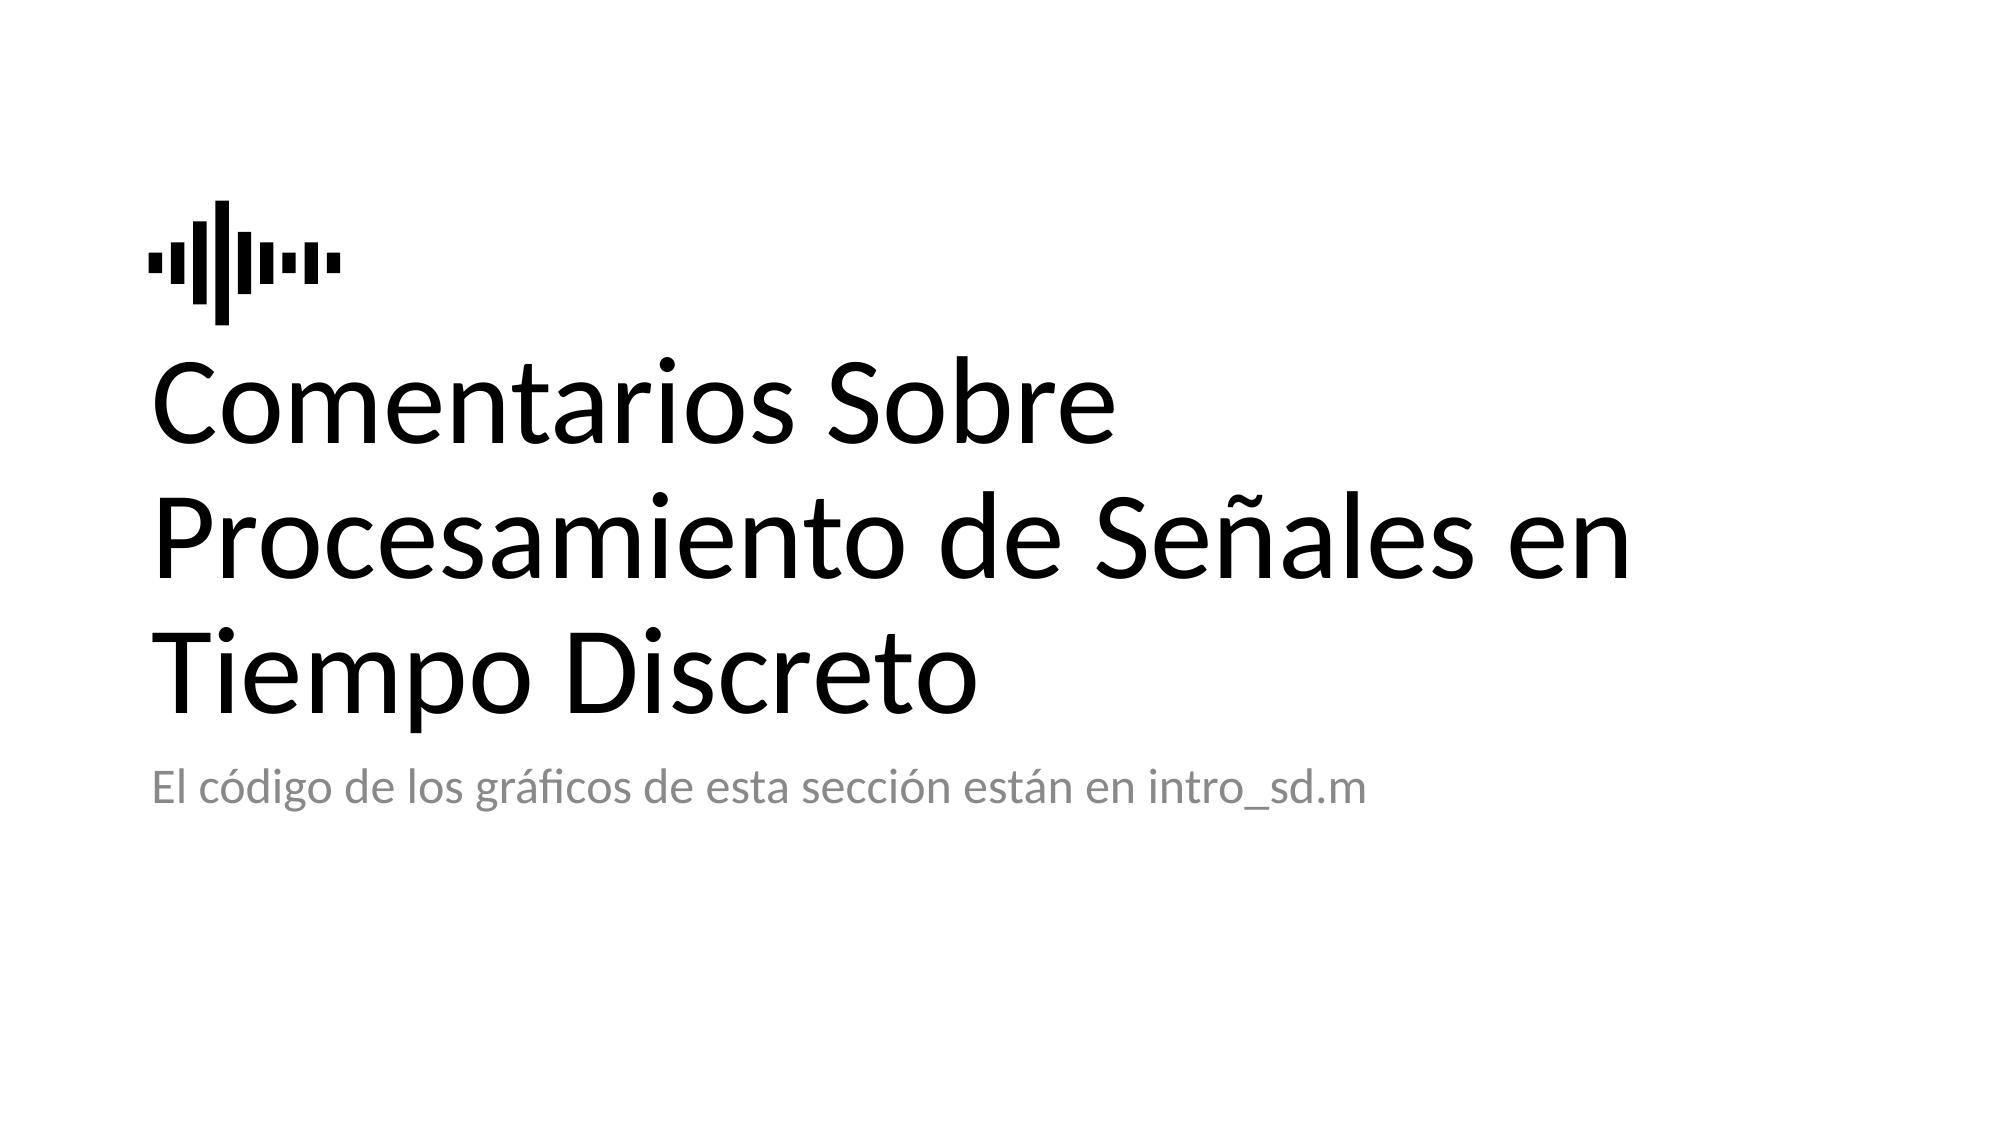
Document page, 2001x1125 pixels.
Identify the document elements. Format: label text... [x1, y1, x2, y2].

picture [136, 155, 353, 371]
title Comentarios Sobre Procesamiento de Señales en Tiempo Discreto [136, 309, 1896, 778]
list El código de los gráficos de esta sección están en intro_sd.m [136, 781, 1862, 1028]
